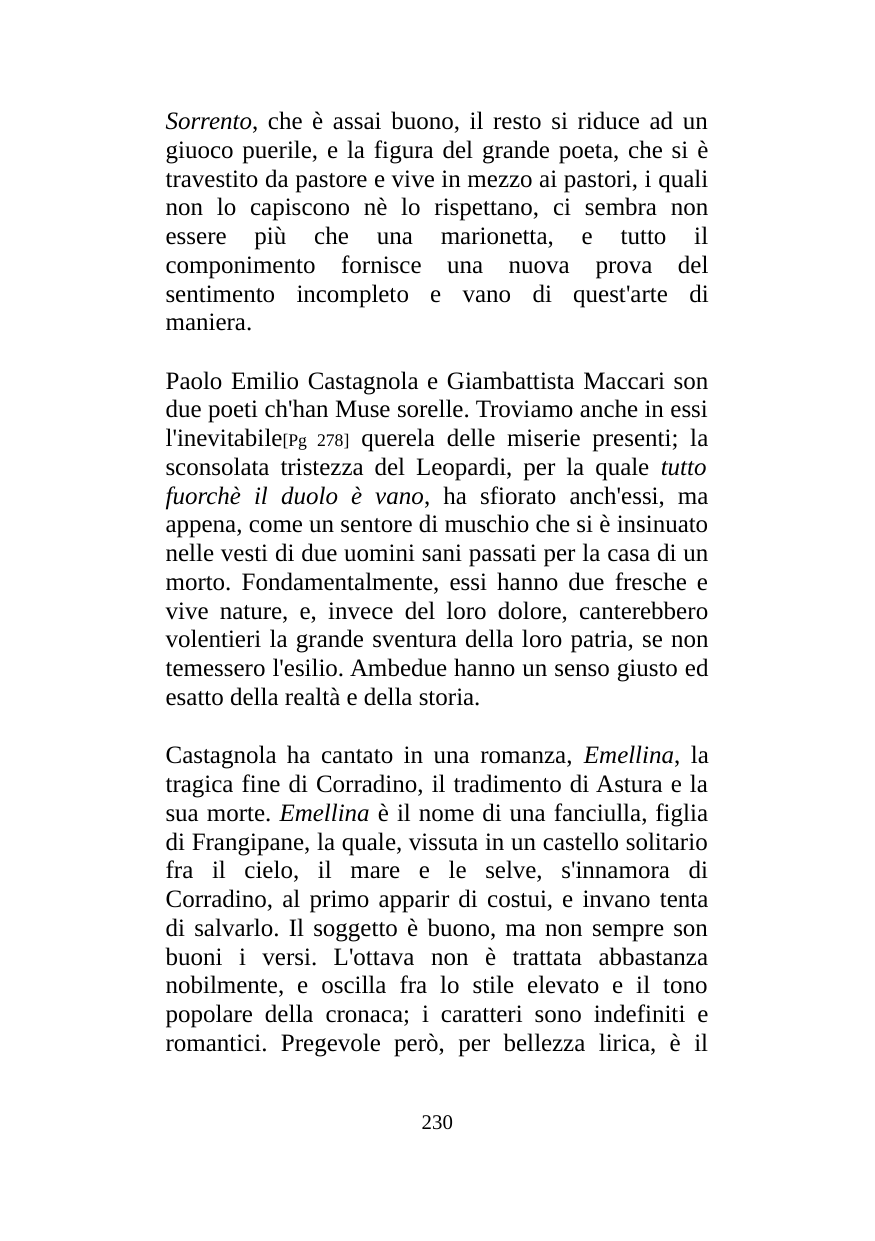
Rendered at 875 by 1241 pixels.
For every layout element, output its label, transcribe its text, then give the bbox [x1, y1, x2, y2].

text Paolo Emilio Castagnola e Giambattista Maccari son due poeti ch'han Muse sorelle. Troviamo anche in essi l'inevitabile[Pg 278] querela delle miserie presenti; la sconsolata tristezza del Leopardi, per la quale tutto fuorchè il duolo è vano, ha sfiorato anch'essi, ma appena, come un sentore di muschio che si è insinuato nelle vesti di due uomini sani passati per la casa di un morto. Fondamentalmente, essi hanno due fresche e vive nature, e, invece del loro dolore, canterebbero volentieri la grande sventura della loro patria, se non temessero l'esilio. Ambedue hanno un senso giusto ed esatto della realtà e della storia. [165, 366, 709, 711]
text Sorrento, che è assai buono, il resto si riduce ad un giuoco puerile, e la figura del grande poeta, che si è travestito da pastore e vive in mezzo ai pastori, i quali non lo capiscono nè lo rispettano, ci sembra non essere più che una marionetta, e tutto il componimento fornisce una nuova prova del sentimento incompleto e vano di quest'arte di maniera. [165, 106, 709, 336]
text Castagnola ha cantato in una romanza, Emellina, la tragica fine di Corradino, il tradimento di Astura e la sua morte. Emellina è il nome di una fanciulla, figlia di Frangipane, la quale, vissuta in un castello solitario fra il cielo, il mare e le selve, s'innamora di Corradino, al primo apparir di costui, e invano tenta di salvarlo. Il soggetto è buono, ma non sempre son buoni i versi. L'ottava non è trattata abbastanza nobilmente, e oscilla fra lo stile elevato e il tono popolare della cronaca; i caratteri sono indefiniti e romantici. Pregevole però, per bellezza lirica, è il [165, 740, 709, 1057]
